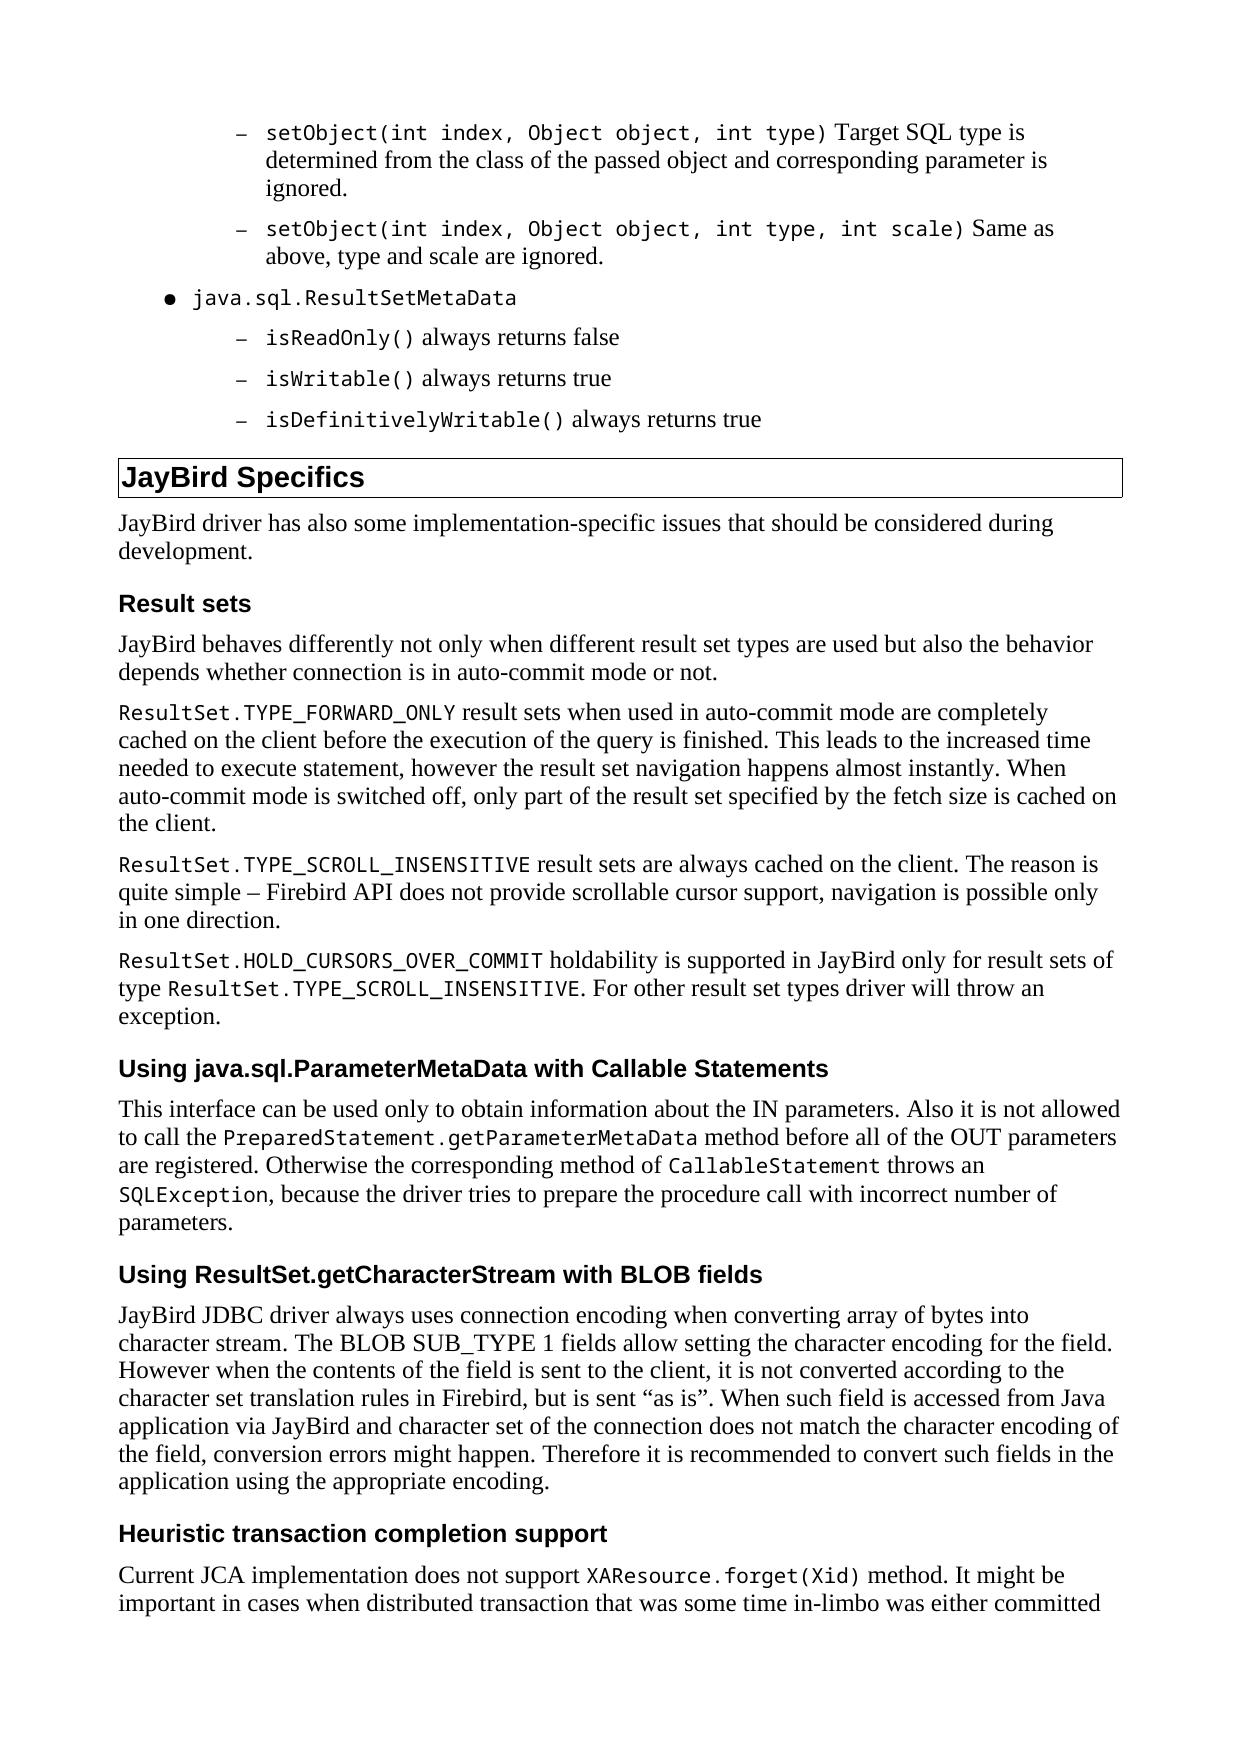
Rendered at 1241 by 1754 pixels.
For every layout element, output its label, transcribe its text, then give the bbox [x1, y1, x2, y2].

subtitle Result sets [118, 590, 1122, 618]
subtitle JayBird Specifics [119, 459, 1122, 497]
subtitle Heuristic transaction completion support [118, 1520, 1122, 1548]
text Current JCA implementation does not support XAResource.forget(Xid) method. It might be important in cases when distributed transaction that was some time in-limbo was either committed [118, 1561, 1122, 1617]
list setObject(int index, Object object, int type, int scale) Same as above, type and scale are ignored. [236, 214, 1122, 270]
text JayBird driver has also some implementation-specific issues that should be considered during development. [118, 509, 1122, 565]
text ResultSet.TYPE_FORWARD_ONLY result sets when used in auto-commit mode are completely cached on the client before the execution of the query is finished. This leads to the increased time needed to execute statement, however the result set navigation happens almost instantly. When auto-commit mode is switched off, only part of the result set specified by the fetch size is cached on the client. [118, 698, 1122, 837]
subtitle Using java.sql.ParameterMetaData with Callable Statements [118, 1055, 1122, 1083]
text ResultSet.TYPE_SCROLL_INSENSITIVE result sets are always cached on the client. The reason is quite simple – Firebird API does not provide scrollable cursor support, navigation is possible only in one direction. [118, 850, 1122, 933]
text JayBird JDBC driver always uses connection encoding when converting array of bytes into character stream. The BLOB SUB_TYPE 1 fields allow setting the character encoding for the field. However when the contents of the field is sent to the client, it is not converted according to the character set translation rules in Firebird, but is sent “as is”. When such field is accessed from Java application via JayBird and character set of the connection does not match the character encoding of the field, conversion errors might happen. Therefore it is recommended to convert such fields in the application using the appropriate encoding. [118, 1301, 1122, 1495]
subtitle Using ResultSet.getCharacterStream with BLOB fields [118, 1261, 1122, 1289]
text ResultSet.HOLD_CURSORS_OVER_COMMIT holdability is supported in JayBird only for result sets of type ResultSet.TYPE_SCROLL_INSENSITIVE. For other result set types driver will throw an exception. [118, 946, 1122, 1030]
list isDefinitivelyWritable() always returns true [236, 405, 1122, 433]
list isReadOnly() always returns false [236, 323, 1122, 352]
list isWritable() always returns true [236, 364, 1122, 392]
text JayBird behaves differently not only when different result set types are used but also the behavior depends whether connection is in auto-commit mode or not. [118, 630, 1122, 686]
list java.sql.ResultSetMetaData [162, 283, 1122, 311]
text This interface can be used only to obtain information about the IN parameters. Also it is not allowed to call the PreparedStatement.getParameterMetaData method before all of the OUT parameters are registered. Otherwise the corresponding method of CallableStatement throws an SQLException, because the driver tries to prepare the procedure call with incorrect number of parameters. [118, 1096, 1122, 1236]
list setObject(int index, Object object, int type) Target SQL type is determined from the class of the passed object and corresponding parameter is ignored. [236, 118, 1122, 202]
